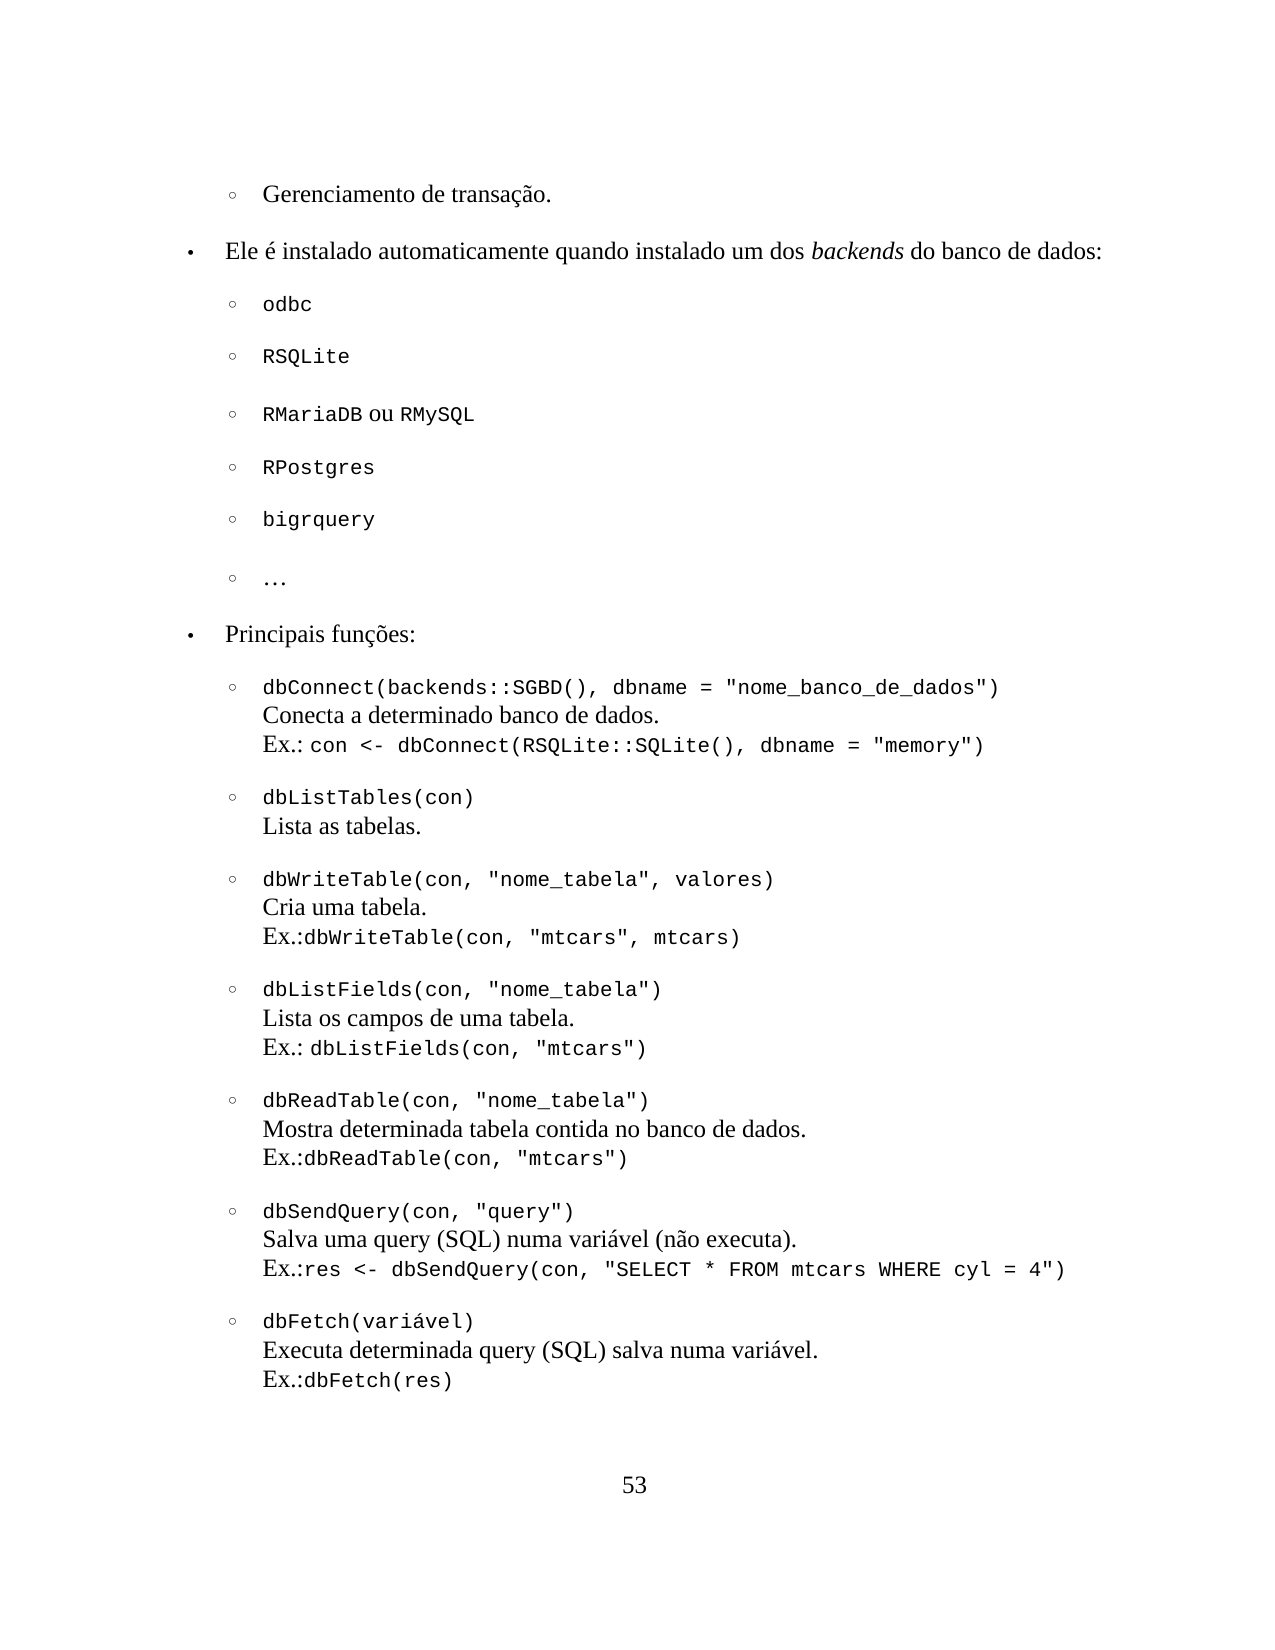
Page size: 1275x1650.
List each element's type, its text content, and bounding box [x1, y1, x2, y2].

list dbWriteTable(con, "nome_tabela", valores) Cria uma tabela. Ex.:dbWriteTable(con, "mtcars", mtcars) [225, 868, 1125, 979]
list odbc [225, 294, 1125, 346]
list RMariaDB ou RMySQL [225, 398, 1125, 457]
list Ele é instalado automaticamente quando instalado um dos backends do banco de dados: [187, 236, 1125, 294]
list Gerenciamento de transação. [225, 179, 1125, 236]
list dbListFields(con, "nome_tabela") Lista os campos de uma tabela. Ex.: dbListFields(con, "mtcars") [225, 979, 1125, 1090]
list Principais funções: [187, 619, 1125, 677]
list dbConnect(backends::SGBD(), dbname = "nome_banco_de_dados") Conecta a determinado banco de dados. Ex.: con <- dbConnect(RSQLite::SQLite(), dbname = "memory") [225, 677, 1125, 787]
list dbListTables(con) Lista as tabelas. [225, 787, 1125, 868]
list dbReadTable(con, "nome_tabela") Mostra determinada tabela contida no banco de dados. Ex.:dbReadTable(con, "mtcars") [225, 1090, 1125, 1201]
list dbFetch(variável) Executa determinada query (SQL) salva numa variável. Ex.:dbFetch(res) [225, 1311, 1125, 1422]
list dbSendQuery(con, "query") Salva uma query (SQL) numa variável (não executa). Ex.:res <- dbSendQuery(con, "SELECT * FROM mtcars WHERE cyl = 4") [225, 1201, 1125, 1311]
list RSQLite [225, 346, 1125, 398]
list bigrquery [225, 509, 1125, 562]
list … [225, 562, 1125, 619]
list RPostgres [225, 457, 1125, 509]
list [225, 150, 1125, 179]
